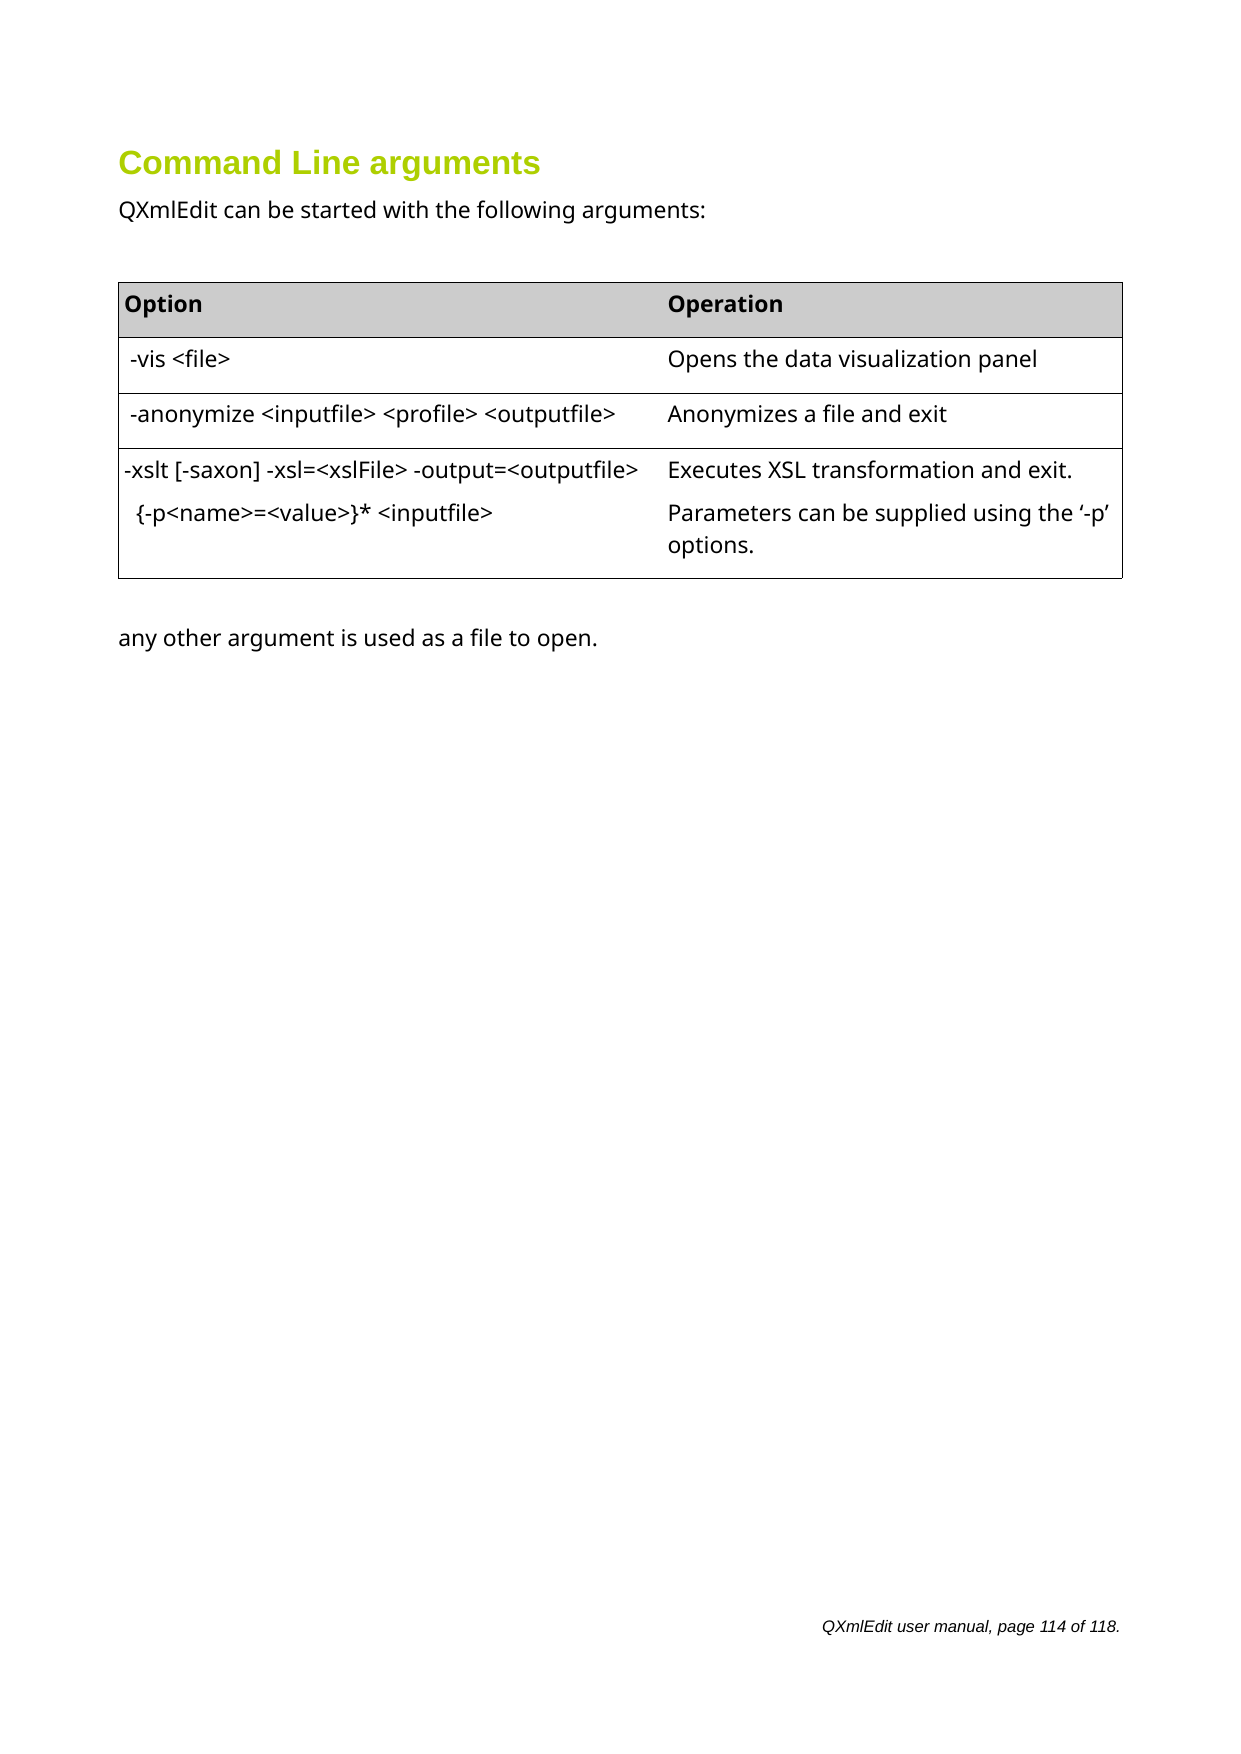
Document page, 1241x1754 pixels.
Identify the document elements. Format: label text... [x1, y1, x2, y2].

table_cell Anonymizes a file and exit [662, 394, 1122, 448]
text any other argument is used as a file to open. [118, 622, 1122, 653]
table_header Operation [662, 283, 1122, 337]
subtitle Command Line arguments [118, 143, 1122, 182]
table_header Option [119, 283, 662, 337]
table_cell Executes XSL transformation and exit. Parameters can be supplied using the ‘-p’ options. [662, 449, 1122, 578]
table_cell -anonymize <inputfile> <profile> <outputfile> [119, 394, 662, 448]
text QXmlEdit can be started with the following arguments: [118, 194, 1122, 226]
table_cell Opens the data visualization panel [662, 338, 1122, 392]
table_cell -xslt [-saxon] -xsl=<xslFile> -output=<outputfile> {-p<name>=<value>}* <inputfile> [119, 449, 662, 578]
table_cell -vis <file> [119, 338, 662, 392]
